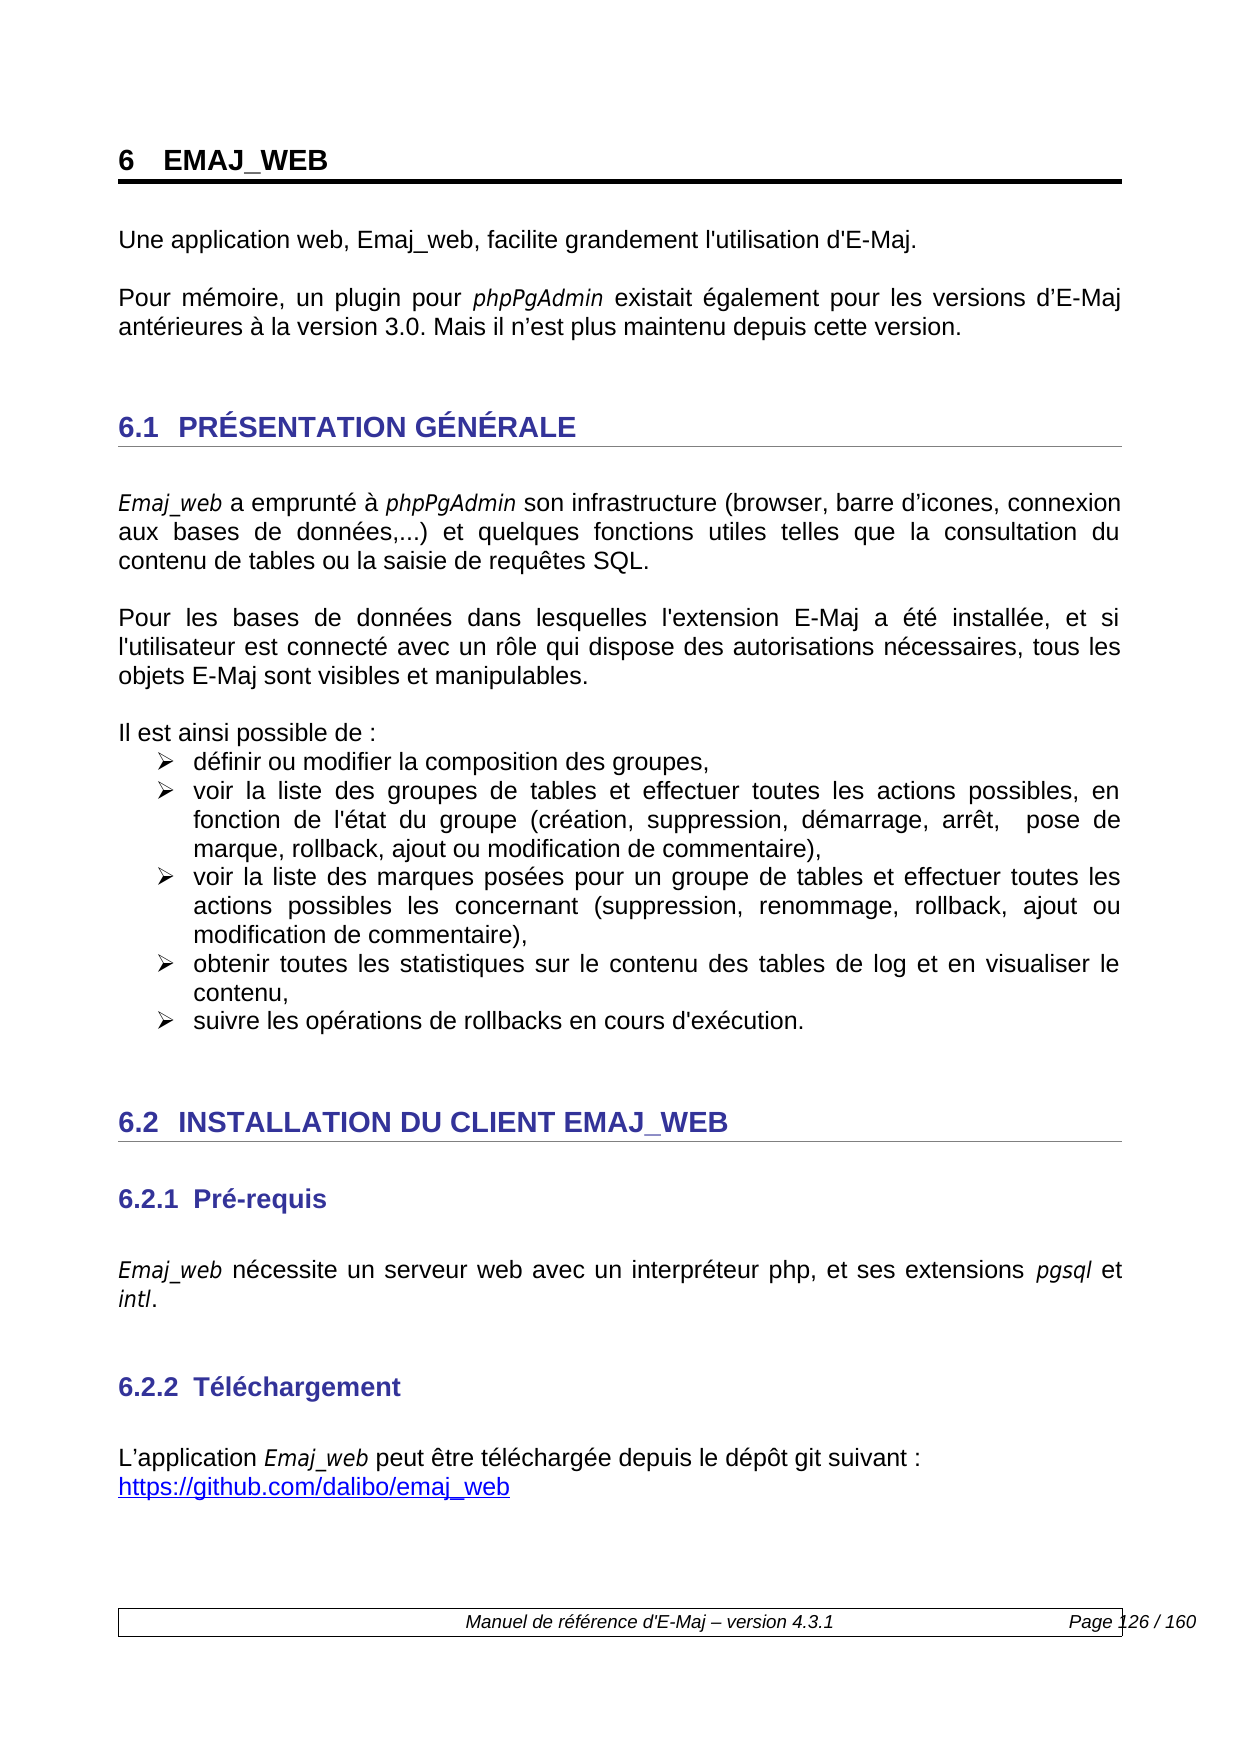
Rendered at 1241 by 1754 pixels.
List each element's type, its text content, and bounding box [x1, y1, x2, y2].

subtitle Installation du client Emaj_web [118, 1105, 1122, 1141]
list obtenir toutes les statistiques sur le contenu des tables de log et en visualiser le contenu, [156, 949, 1122, 1006]
text Il est ainsi possible de : [118, 718, 1122, 747]
text L’application Emaj_web peut être téléchargée depuis le dépôt git suivant : [118, 1443, 1122, 1472]
subtitle Téléchargement [118, 1371, 1122, 1402]
list définir ou modifier la composition des groupes, [156, 747, 1122, 776]
list voir la liste des groupes de tables et effectuer toutes les actions possibles, en fonction de l'état du groupe (création, suppression, démarrage, arrêt, pose de marque, rollback, ajout ou modification de commentaire), [156, 776, 1122, 862]
text Emaj_web a emprunté à phpPgAdmin son infrastructure (browser, barre d’icones, connexion aux bases de données,...) et quelques fonctions utiles telles que la consultation du contenu de tables ou la saisie de requêtes SQL. [118, 488, 1122, 574]
list suivre les opérations de rollbacks en cours d'exécution. [156, 1006, 1122, 1035]
text Une application web, Emaj_web, facilite grandement l'utilisation d'E-Maj. [118, 225, 1122, 254]
text https://github.com/dalibo/emaj_web [118, 1472, 1122, 1501]
text Emaj_web nécessite un serveur web avec un interpréteur php, et ses extensions pgsql et intl. [118, 1256, 1122, 1313]
list voir la liste des marques posées pour un groupe de tables et effectuer toutes les actions possibles les concernant (suppression, renommage, rollback, ajout ou modification de commentaire), [156, 862, 1122, 949]
text Pour les bases de données dans lesquelles l'extension E-Maj a été installée, et si l'utilisateur est connecté avec un rôle qui dispose des autorisations nécessaires, tous les objets E-Maj sont visibles et manipulables. [118, 603, 1122, 689]
subtitle Pré-requis [118, 1183, 1122, 1214]
subtitle Emaj_web [118, 143, 1122, 179]
subtitle Présentation générale [118, 410, 1122, 446]
text Pour mémoire, un plugin pour phpPgAdmin existait également pour les versions d’E-Maj antérieures à la version 3.0. Mais il n’est plus maintenu depuis cette version. [118, 283, 1122, 340]
